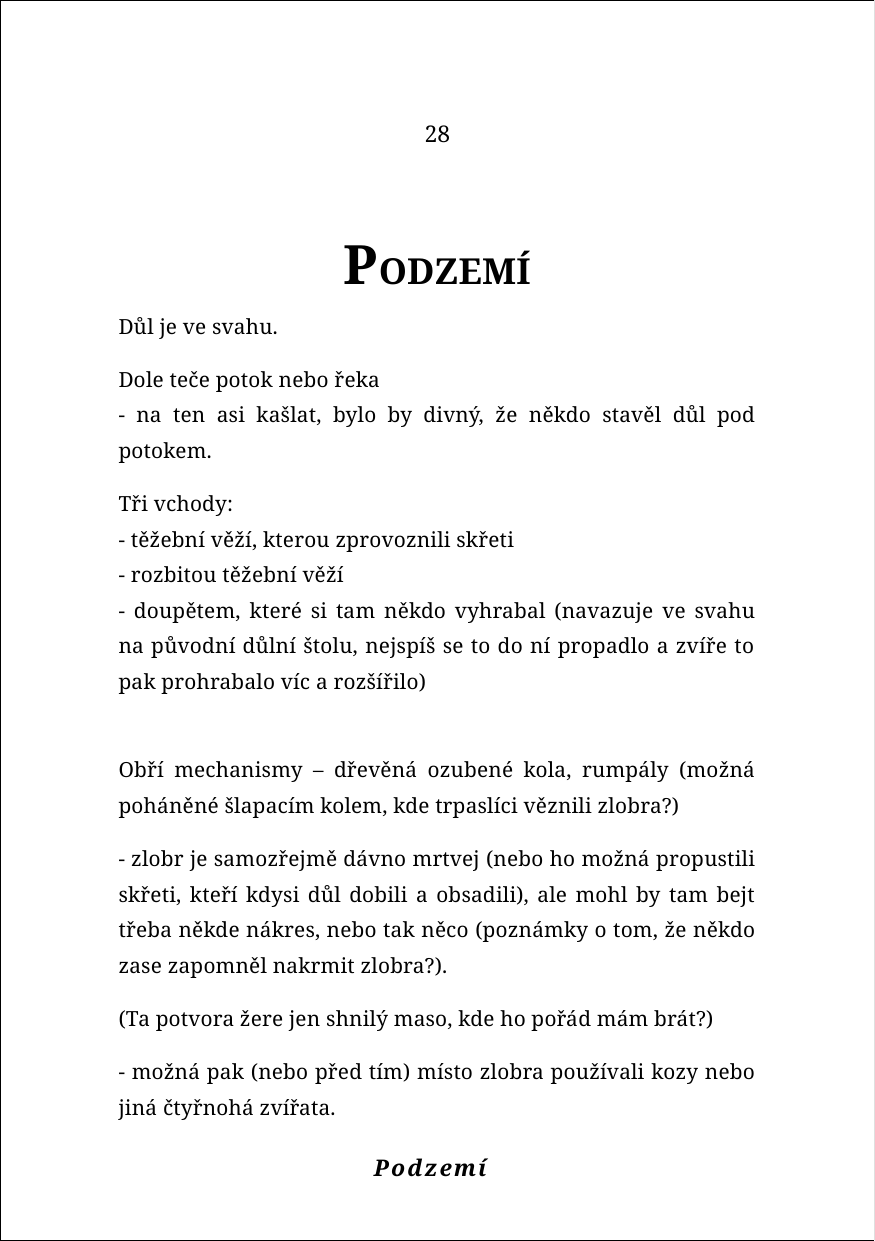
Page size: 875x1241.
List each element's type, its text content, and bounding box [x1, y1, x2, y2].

text - možná pak (nebo před tím) místo zlobra používali kozy nebo jiná čtyřnohá zvířata. [118, 1057, 756, 1121]
text Dole teče potok nebo řeka - na ten asi kašlat, bylo by divný, že někdo stavěl důl pod potokem. [118, 365, 756, 464]
text (Ta potvora žere jen shnilý maso, kde ho pořád mám brát?) [118, 1004, 756, 1033]
text Tři vchody: - těžební věží, kterou zprovoznili skřeti - rozbitou těžební věží - doupětem, které si tam někdo vyhrabal (navazuje ve svahu na původní důlní štolu, nejspíš se to do ní propadlo a zvíře to pak prohrabalo víc a rozšířilo) [118, 489, 756, 731]
text - zlobr je samozřejmě dávno mrtvej (nebo ho možná propustili skřeti, kteří kdysi důl dobili a obsadili), ale mohl by tam bejt třeba někde nákres, nebo tak něco (poznámky o tom, že někdo zase zapomněl nakrmit zlobra?). [118, 844, 756, 979]
text Důl je ve svahu. [118, 312, 756, 340]
text Obří mechanismy – dřevěná ozubené kola, rumpály (možná poháněné šlapacím kolem, kde trpaslíci věznili zlobra?) [118, 756, 756, 819]
subtitle Podzemí [118, 226, 756, 300]
